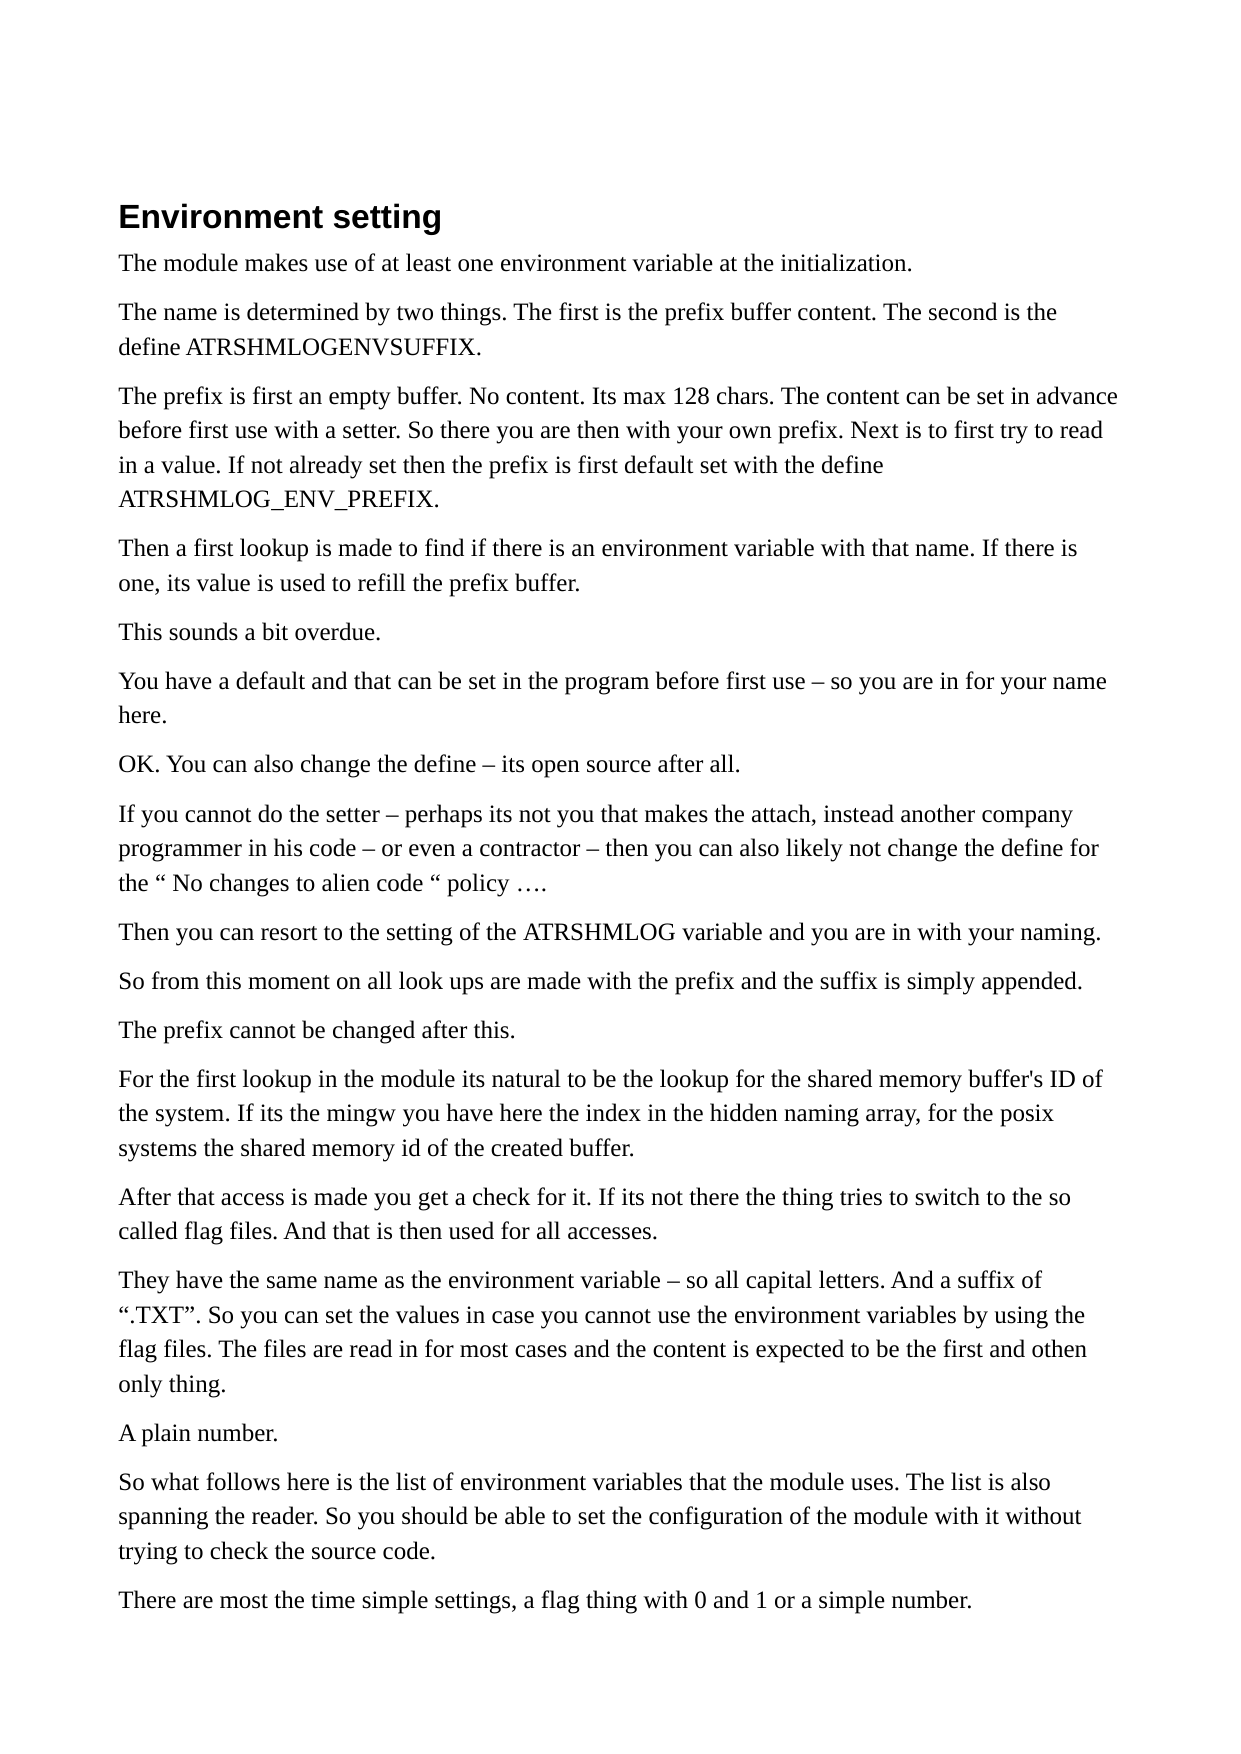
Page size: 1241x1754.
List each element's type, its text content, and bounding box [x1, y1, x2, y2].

text For the first lookup in the module its natural to be the lookup for the shared memory buffer's ID of the system. If its the mingw you have here the index in the hidden naming array, for the posix systems the shared memory id of the created buffer. [118, 1064, 1122, 1162]
text The prefix is first an empty buffer. No content. Its max 128 chars. The content can be set in advance before first use with a setter. So there you are then with your own prefix. Next is to first try to read in a value. If not already set then the prefix is first default set with the define ATRSHMLOG_ENV_PREFIX. [118, 381, 1122, 513]
text So from this moment on all look ups are made with the prefix and the suffix is simply appended. [118, 966, 1122, 994]
subtitle Environment setting [118, 197, 1122, 236]
text There are most the time simple settings, a flag thing with 0 and 1 or a simple number. [118, 1585, 1122, 1614]
text So what follows here is the list of environment variables that the module uses. The list is also spanning the reader. So you should be able to set the configuration of the module with it without trying to check the source code. [118, 1467, 1122, 1565]
text You have a default and that can be set in the program before first use – so you are in for your name here. [118, 666, 1122, 729]
text The module makes use of at least one environment variable at the initialization. [118, 248, 1122, 277]
text The prefix cannot be changed after this. [118, 1015, 1122, 1043]
text Then you can resort to the setting of the ATRSHMLOG variable and you are in with your naming. [118, 917, 1122, 945]
text A plain number. [118, 1418, 1122, 1447]
text This sounds a bit overdue. [118, 617, 1122, 646]
text Then a first lookup is made to find if there is an environment variable with that name. If there is one, its value is used to refill the prefix buffer. [118, 533, 1122, 597]
text OK. You can also change the define – its open source after all. [118, 749, 1122, 778]
text If you cannot do the setter – perhaps its not you that makes the attach, instead another company programmer in his code – or even a contractor – then you can also likely not change the define for the “ No changes to alien code “ policy …. [118, 799, 1122, 896]
text They have the same name as the environment variable – so all capital letters. And a suffix of “.TXT”. So you can set the values in case you cannot use the environment variables by using the flag files. The files are read in for most cases and the content is expected to be the first and othen only thing. [118, 1265, 1122, 1398]
text After that access is made you get a check for it. If its not there the thing tries to switch to the so called flag files. And that is then used for all accesses. [118, 1182, 1122, 1245]
text The name is determined by two things. The first is the prefix buffer content. The second is the define ATRSHMLOGENVSUFFIX. [118, 297, 1122, 361]
